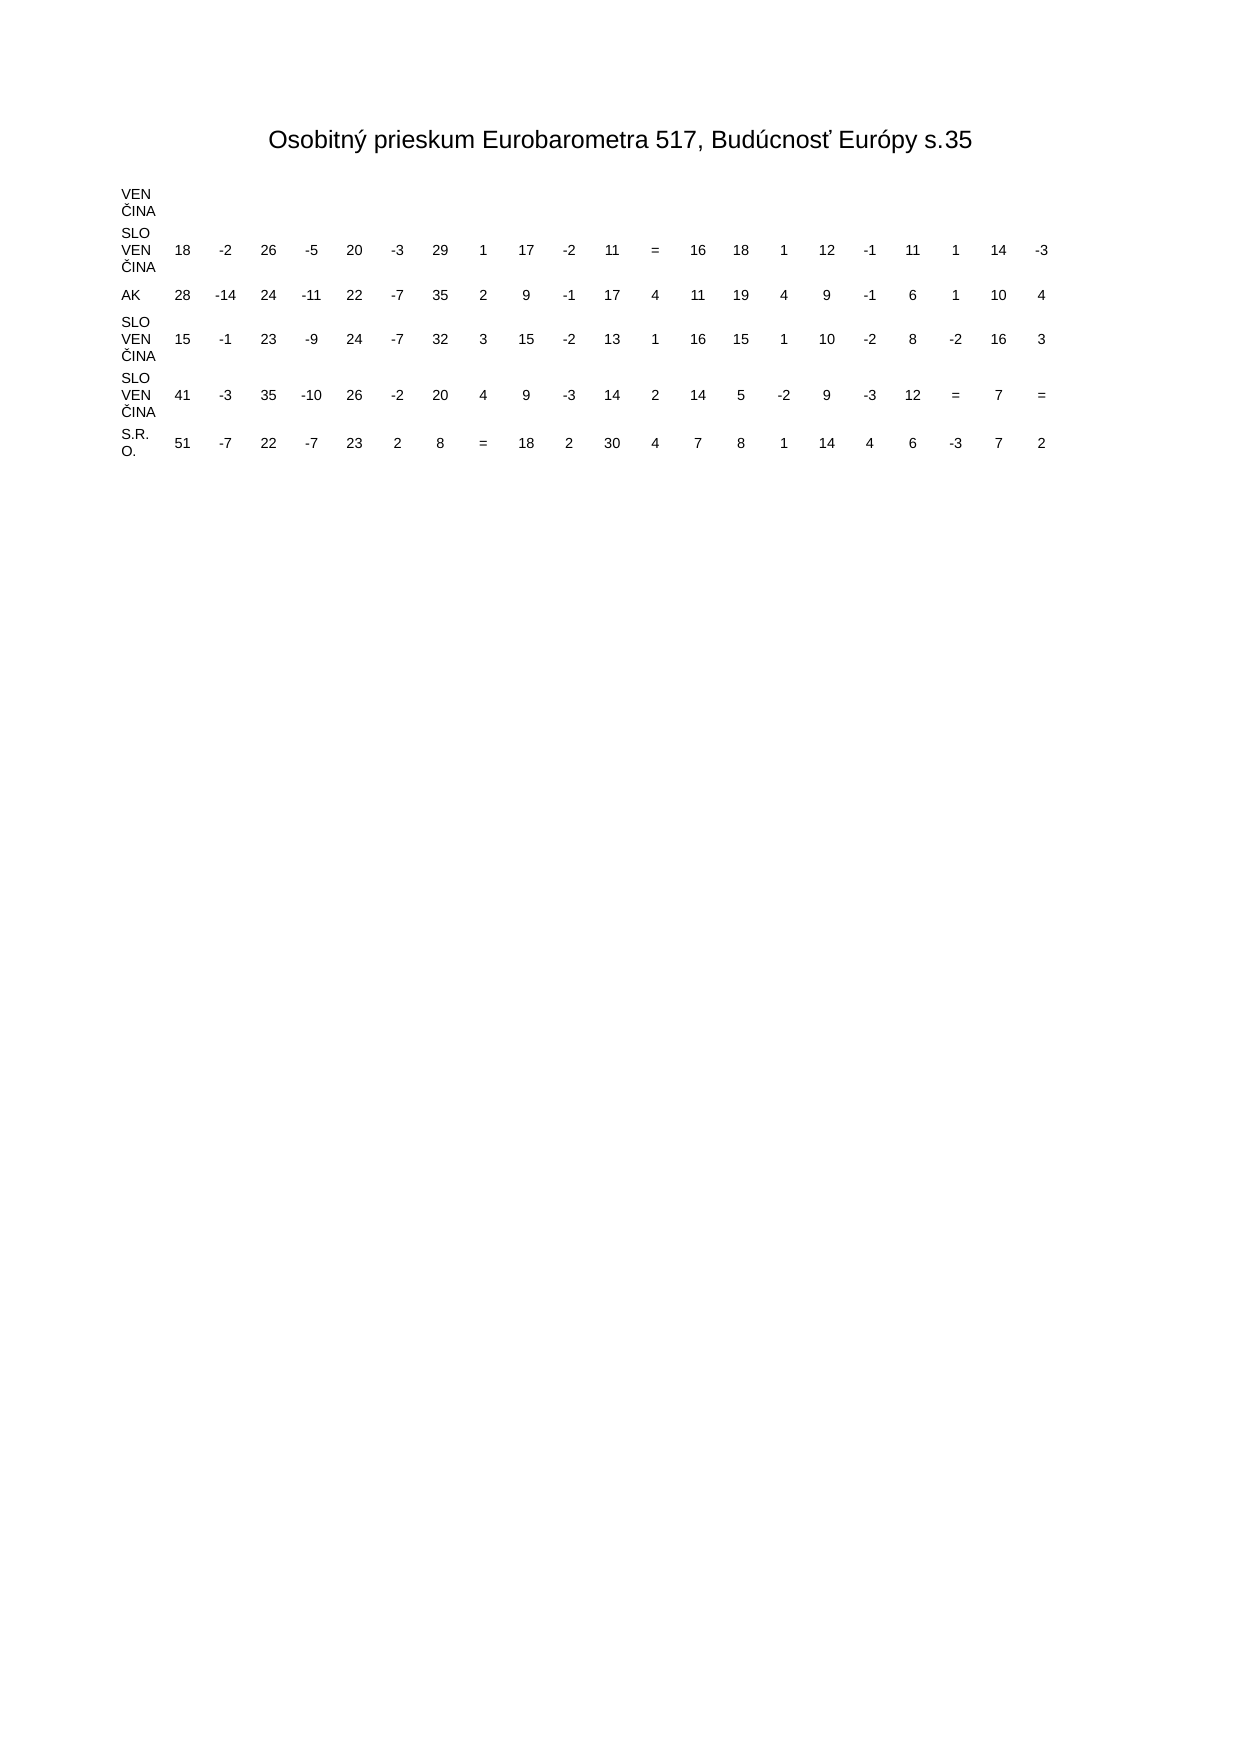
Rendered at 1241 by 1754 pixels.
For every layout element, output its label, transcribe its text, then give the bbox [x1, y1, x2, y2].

table_cell 20 [419, 367, 462, 423]
table_cell -7 [376, 278, 419, 311]
table_cell 18 [505, 423, 548, 462]
table_cell SLOVENČINA [118, 367, 161, 423]
table_cell -1 [548, 278, 591, 311]
table_cell 10 [977, 278, 1020, 311]
table_cell 24 [247, 278, 290, 311]
table_cell 3 [462, 311, 504, 367]
table_cell [161, 183, 204, 222]
table_cell [376, 183, 419, 222]
table_cell -14 [204, 278, 247, 311]
table_cell -2 [848, 311, 891, 367]
table_cell 16 [676, 311, 719, 367]
table_cell 12 [805, 222, 848, 278]
table_cell 19 [719, 278, 762, 311]
table_cell -3 [204, 367, 247, 423]
table_cell 16 [676, 222, 719, 278]
table_cell 24 [333, 311, 376, 367]
table_cell [462, 183, 504, 222]
table_cell [591, 183, 633, 222]
table_cell -3 [548, 367, 591, 423]
table_cell [977, 183, 1020, 222]
table_cell -1 [848, 278, 891, 311]
table_cell SLOVENČINA [118, 311, 161, 367]
table_cell 2 [462, 278, 504, 311]
table_cell [719, 183, 762, 222]
table_cell 9 [805, 278, 848, 311]
table_cell -3 [934, 423, 977, 462]
table_cell 14 [591, 367, 633, 423]
table_cell 28 [161, 278, 204, 311]
table_cell -10 [290, 367, 333, 423]
table_cell AK [118, 278, 161, 311]
table_cell [247, 183, 290, 222]
table_cell [505, 183, 548, 222]
table_cell S.R.O. [118, 423, 161, 462]
table_cell = [934, 367, 977, 423]
table_cell 4 [462, 367, 504, 423]
table_cell [419, 183, 462, 222]
table_cell 12 [891, 367, 934, 423]
table_cell 9 [505, 278, 548, 311]
table_cell 30 [591, 423, 633, 462]
table_cell 2 [1020, 423, 1063, 462]
table_cell -7 [204, 423, 247, 462]
table_cell -7 [376, 311, 419, 367]
table_cell [290, 183, 333, 222]
table_cell 17 [505, 222, 548, 278]
table_cell [762, 183, 805, 222]
table_cell 35 [419, 278, 462, 311]
table_cell 2 [376, 423, 419, 462]
table_cell -2 [376, 367, 419, 423]
table_cell VENČINA [118, 183, 161, 222]
table_cell 3 [1020, 311, 1063, 367]
table_cell 8 [419, 423, 462, 462]
table_cell [848, 183, 891, 222]
table_cell 11 [676, 278, 719, 311]
table_cell [934, 183, 977, 222]
table_cell 20 [333, 222, 376, 278]
table_cell 6 [891, 423, 934, 462]
table_cell -11 [290, 278, 333, 311]
table_cell -9 [290, 311, 333, 367]
table_cell 26 [333, 367, 376, 423]
table_cell -7 [290, 423, 333, 462]
table_cell = [1020, 367, 1063, 423]
table_cell 17 [591, 278, 633, 311]
table_cell 51 [161, 423, 204, 462]
table_cell 6 [891, 278, 934, 311]
table_cell [805, 183, 848, 222]
table_cell 4 [634, 278, 676, 311]
table_cell 1 [462, 222, 504, 278]
table_cell 11 [891, 222, 934, 278]
table_cell [204, 183, 247, 222]
table_cell 1 [762, 222, 805, 278]
table_cell 4 [762, 278, 805, 311]
table_cell 29 [419, 222, 462, 278]
table_cell 22 [333, 278, 376, 311]
table_cell -2 [934, 311, 977, 367]
table_cell 23 [333, 423, 376, 462]
table_cell 10 [805, 311, 848, 367]
table_cell 4 [848, 423, 891, 462]
table_cell [891, 183, 934, 222]
table_cell 4 [1020, 278, 1063, 311]
table_cell 8 [891, 311, 934, 367]
table_cell 1 [634, 311, 676, 367]
table_cell 32 [419, 311, 462, 367]
table_cell 16 [977, 311, 1020, 367]
table_cell 15 [161, 311, 204, 367]
table_cell 2 [634, 367, 676, 423]
table_cell 2 [548, 423, 591, 462]
table_cell -2 [762, 367, 805, 423]
table_cell 7 [676, 423, 719, 462]
table_cell 15 [505, 311, 548, 367]
table_cell 15 [719, 311, 762, 367]
table_cell 14 [977, 222, 1020, 278]
table_cell [634, 183, 676, 222]
table_cell -1 [204, 311, 247, 367]
table_cell 11 [591, 222, 633, 278]
table_cell = [462, 423, 504, 462]
table_cell 1 [762, 311, 805, 367]
table_cell SLOVENČINA [118, 222, 161, 278]
table_cell -5 [290, 222, 333, 278]
table_cell 9 [505, 367, 548, 423]
table_cell [1020, 183, 1063, 222]
table_cell 23 [247, 311, 290, 367]
table_cell 7 [977, 367, 1020, 423]
table_cell -3 [1020, 222, 1063, 278]
table_cell 35 [247, 367, 290, 423]
table_cell 1 [934, 222, 977, 278]
table_cell -1 [848, 222, 891, 278]
table_cell 14 [676, 367, 719, 423]
table_cell 1 [762, 423, 805, 462]
table_cell 5 [719, 367, 762, 423]
table_cell 26 [247, 222, 290, 278]
table_cell 41 [161, 367, 204, 423]
table_cell 8 [719, 423, 762, 462]
table_cell -2 [548, 311, 591, 367]
table_cell [333, 183, 376, 222]
table_cell 7 [977, 423, 1020, 462]
table_cell 22 [247, 423, 290, 462]
table_cell 4 [634, 423, 676, 462]
table_cell 14 [805, 423, 848, 462]
table_cell = [634, 222, 676, 278]
table_cell -3 [848, 367, 891, 423]
table_cell [548, 183, 591, 222]
table_cell [676, 183, 719, 222]
table_cell -2 [548, 222, 591, 278]
table_cell -3 [376, 222, 419, 278]
table_cell 13 [591, 311, 633, 367]
table_cell 18 [719, 222, 762, 278]
table_cell 9 [805, 367, 848, 423]
table_cell 18 [161, 222, 204, 278]
table_cell -2 [204, 222, 247, 278]
table_cell 1 [934, 278, 977, 311]
